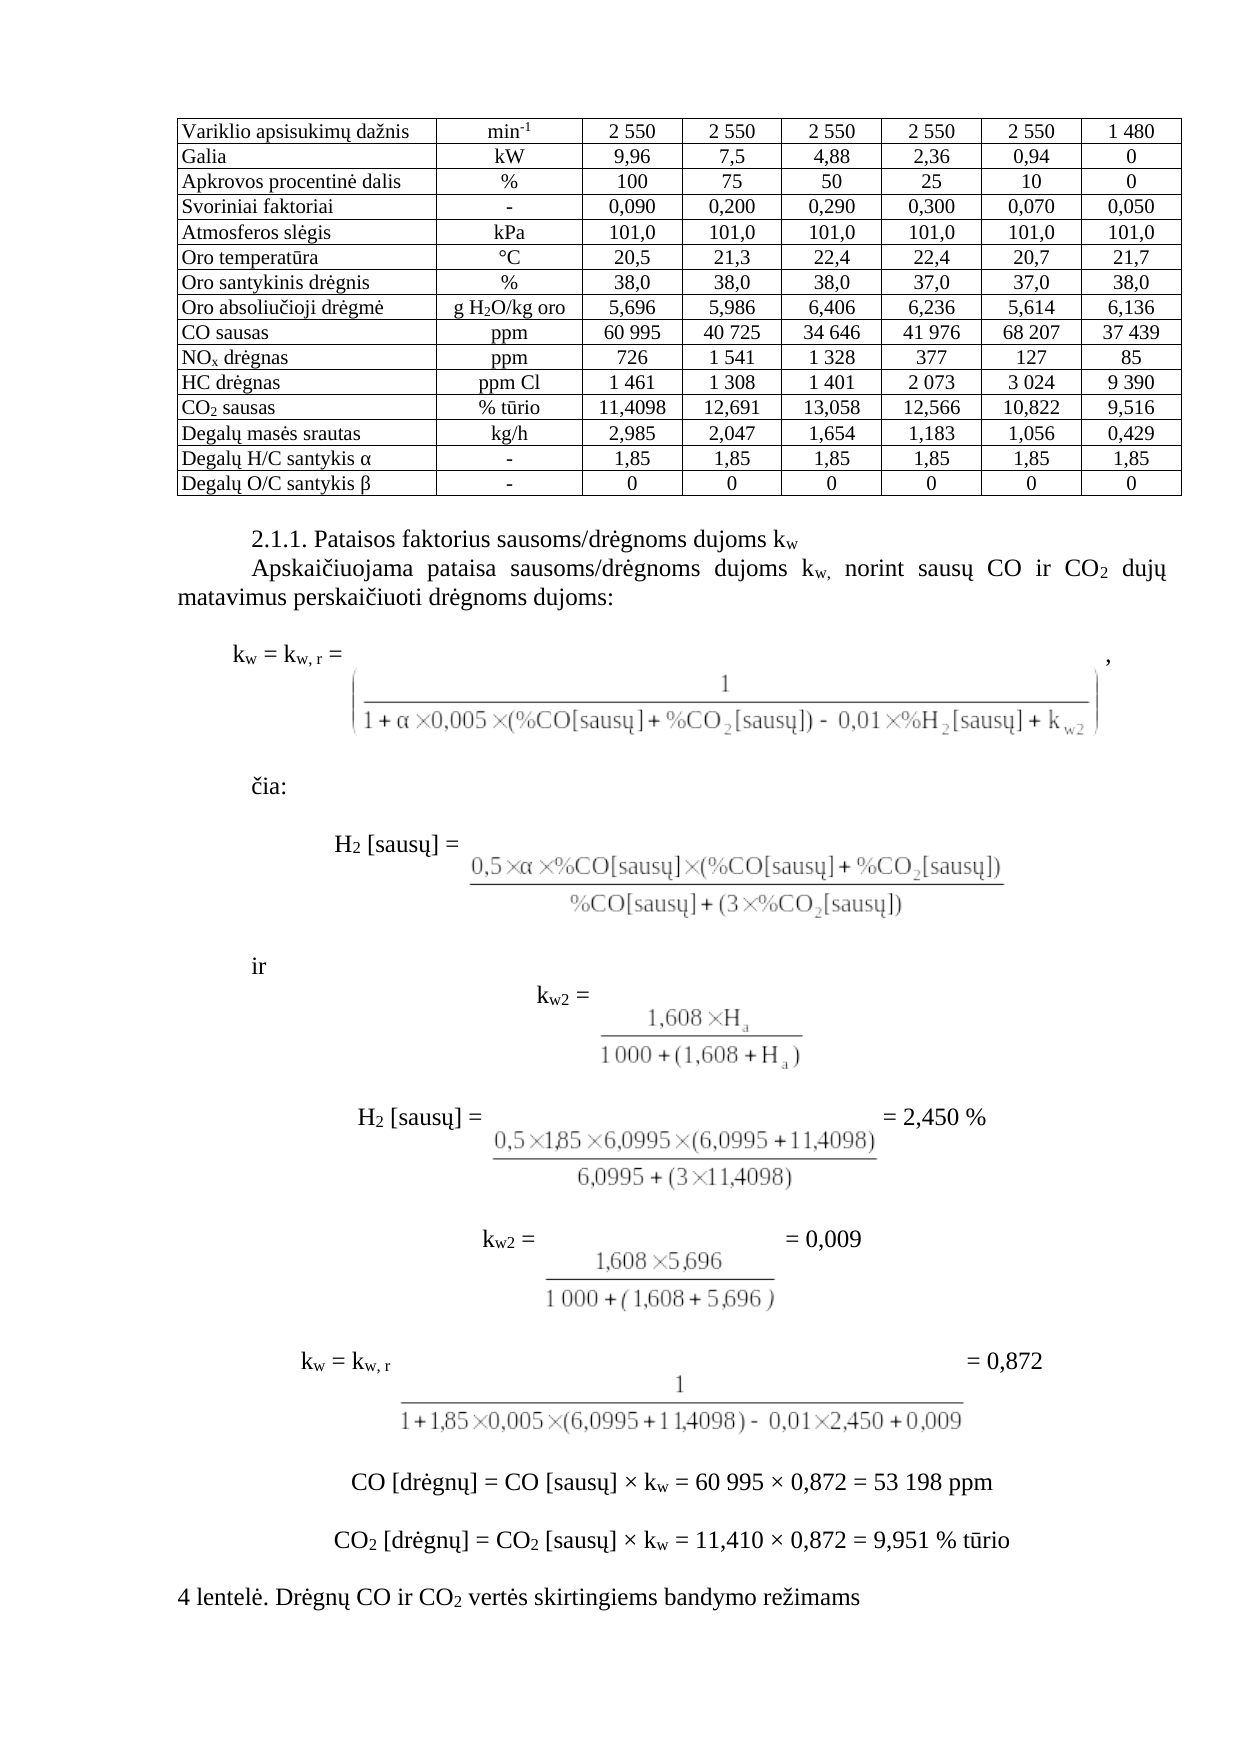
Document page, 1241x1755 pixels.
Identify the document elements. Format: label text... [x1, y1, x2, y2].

table_cell 100 [583, 169, 682, 193]
table_cell Oro absoliučioji drėgmė [178, 295, 436, 319]
table_cell 37,0 [882, 270, 981, 294]
table_cell 1 308 [683, 370, 781, 394]
table_cell Oro santykinis drėgnis [178, 270, 436, 294]
table_cell 2 073 [882, 370, 981, 394]
table_cell CO sausas [178, 320, 436, 344]
table_cell 6,236 [882, 295, 981, 319]
table_cell ppm [437, 320, 582, 344]
table_cell 0 [1082, 169, 1181, 193]
table_cell 101,0 [882, 220, 981, 244]
table_cell % tūrio [437, 395, 582, 419]
table_cell 1,056 [982, 420, 1081, 444]
table_cell ppm Cl [437, 370, 582, 394]
table_cell 2,047 [683, 420, 781, 444]
table_cell 4,88 [782, 144, 881, 168]
table_cell HC drėgnas [178, 370, 436, 394]
table_cell 25 [882, 169, 981, 193]
table_cell 38,0 [1082, 270, 1181, 294]
table_cell 20,5 [583, 245, 682, 269]
table_cell 2 550 [782, 119, 881, 143]
text kw2 = = 0,009 [177, 1224, 1166, 1317]
table_cell 9,96 [583, 144, 682, 168]
table_cell 377 [882, 345, 981, 369]
table_cell 38,0 [782, 270, 881, 294]
text čia: [177, 771, 1166, 800]
table_cell 12,566 [882, 395, 981, 419]
table_cell 0 [583, 471, 682, 495]
table_cell 38,0 [583, 270, 682, 294]
table_cell 2,985 [583, 420, 682, 444]
table_cell 1 328 [782, 345, 881, 369]
table_cell Degalų O/C santykis β [178, 471, 436, 495]
table_cell 37 439 [1082, 320, 1181, 344]
table_cell % [437, 270, 582, 294]
table_cell 5,614 [982, 295, 1081, 319]
table_cell Degalų H/C santykis α [178, 446, 436, 469]
table_cell kPa [437, 220, 582, 244]
table_cell 2,36 [882, 144, 981, 168]
text CO [drėgnų] = CO [sausų] × kw = 60 995 × 0,872 = 53 198 ppm [177, 1467, 1166, 1496]
table_cell Atmosferos slėgis [178, 220, 436, 244]
text kw = kw, r = , [177, 639, 1166, 742]
table_cell 0 [982, 471, 1081, 495]
table_cell 10 [982, 169, 1081, 193]
table_cell 101,0 [982, 220, 1081, 244]
table_cell 5,986 [683, 295, 781, 319]
table_cell 85 [1082, 345, 1181, 369]
table_cell 0,070 [982, 195, 1081, 218]
table_cell 75 [683, 169, 781, 193]
table_cell 12,691 [683, 395, 781, 419]
table_cell 2 550 [683, 119, 781, 143]
table_cell 1 401 [782, 370, 881, 394]
table_cell 7,5 [683, 144, 781, 168]
table_cell 1 480 [1082, 119, 1181, 143]
table_cell 21,7 [1082, 245, 1181, 269]
table_cell Oro temperatūra [178, 245, 436, 269]
table_cell 13,058 [782, 395, 881, 419]
table_cell 60 995 [583, 320, 682, 344]
table_cell 1 461 [583, 370, 682, 394]
table_cell CO2 sausas [178, 395, 436, 419]
table_cell 0 [683, 471, 781, 495]
table_cell 6,406 [782, 295, 881, 319]
table_cell 1,654 [782, 420, 881, 444]
table_cell 37,0 [982, 270, 1081, 294]
table_cell Variklio apsisukimų dažnis [178, 119, 436, 143]
table_cell 1,85 [982, 446, 1081, 469]
text ir [177, 951, 1166, 980]
table_cell 2 550 [583, 119, 682, 143]
text kw2 = [177, 980, 1166, 1074]
table_cell 40 725 [683, 320, 781, 344]
table_cell kW [437, 144, 582, 168]
table_cell NOx drėgnas [178, 345, 436, 369]
table_cell 0 [882, 471, 981, 495]
table_cell 101,0 [683, 220, 781, 244]
table_cell 11,4098 [583, 395, 682, 419]
table_cell 1,85 [583, 446, 682, 469]
table_cell 2 550 [882, 119, 981, 143]
table_cell ppm [437, 345, 582, 369]
table_cell 22,4 [882, 245, 981, 269]
table_cell kg/h [437, 420, 582, 444]
table_cell 22,4 [782, 245, 881, 269]
text H2 [sausų] = = 2,450 % [177, 1102, 1166, 1195]
table_cell 9,516 [1082, 395, 1181, 419]
table_cell Galia [178, 144, 436, 168]
table_cell 10,822 [982, 395, 1081, 419]
table_cell 68 207 [982, 320, 1081, 344]
text Apskaičiuojama pataisa sausoms/drėgnoms dujoms kw, norint sausų CO ir CO2 dujų matavimus perskaičiuoti drėgnoms dujoms: [177, 553, 1166, 611]
table_cell 3 024 [982, 370, 1081, 394]
table_cell - [437, 471, 582, 495]
table_cell 1,85 [882, 446, 981, 469]
table_cell 34 646 [782, 320, 881, 344]
table_cell 1 541 [683, 345, 781, 369]
table_cell 0,429 [1082, 420, 1181, 444]
table_cell Degalų masės srautas [178, 420, 436, 444]
table_cell 5,696 [583, 295, 682, 319]
table_cell 0,94 [982, 144, 1081, 168]
table_cell 101,0 [782, 220, 881, 244]
table_cell 1,85 [1082, 446, 1181, 469]
table_cell 0,290 [782, 195, 881, 218]
table_cell 9 390 [1082, 370, 1181, 394]
table_cell 0 [1082, 471, 1181, 495]
table_cell 21,3 [683, 245, 781, 269]
table_cell 127 [982, 345, 1081, 369]
table_cell 38,0 [683, 270, 781, 294]
table_cell min-1 [437, 119, 582, 143]
text CO2 [drėgnų] = CO2 [sausų] × kw = 11,410 × 0,872 = 9,951 % tūrio [177, 1525, 1166, 1554]
text 4 lentelė. Drėgnų CO ir CO2 vertės skirtingiems bandymo režimams [177, 1582, 1166, 1611]
table_cell 2 550 [982, 119, 1081, 143]
table_cell 0 [1082, 144, 1181, 168]
table_cell 6,136 [1082, 295, 1181, 319]
table_cell 0,200 [683, 195, 781, 218]
table_cell 101,0 [583, 220, 682, 244]
table_cell 101,0 [1082, 220, 1181, 244]
text H2 [sausų] = [177, 829, 1166, 922]
table_cell 1,183 [882, 420, 981, 444]
table_cell Svoriniai faktoriai [178, 195, 436, 218]
table_cell 726 [583, 345, 682, 369]
table_cell 0,050 [1082, 195, 1181, 218]
table_cell 50 [782, 169, 881, 193]
table_cell - [437, 446, 582, 469]
table_cell 1,85 [782, 446, 881, 469]
table_cell - [437, 195, 582, 218]
table_cell °C [437, 245, 582, 269]
table_cell % [437, 169, 582, 193]
table_cell g H2O/kg oro [437, 295, 582, 319]
text 2.1.1. Pataisos faktorius sausoms/drėgnoms dujoms kw [177, 524, 1166, 553]
table_cell 0 [782, 471, 881, 495]
text kw = kw, r = 0,872 [177, 1346, 1166, 1439]
table_cell 1,85 [683, 446, 781, 469]
table_cell 41 976 [882, 320, 981, 344]
table_cell Apkrovos procentinė dalis [178, 169, 436, 193]
table_cell 0,090 [583, 195, 682, 218]
table_cell 20,7 [982, 245, 1081, 269]
table_cell 0,300 [882, 195, 981, 218]
